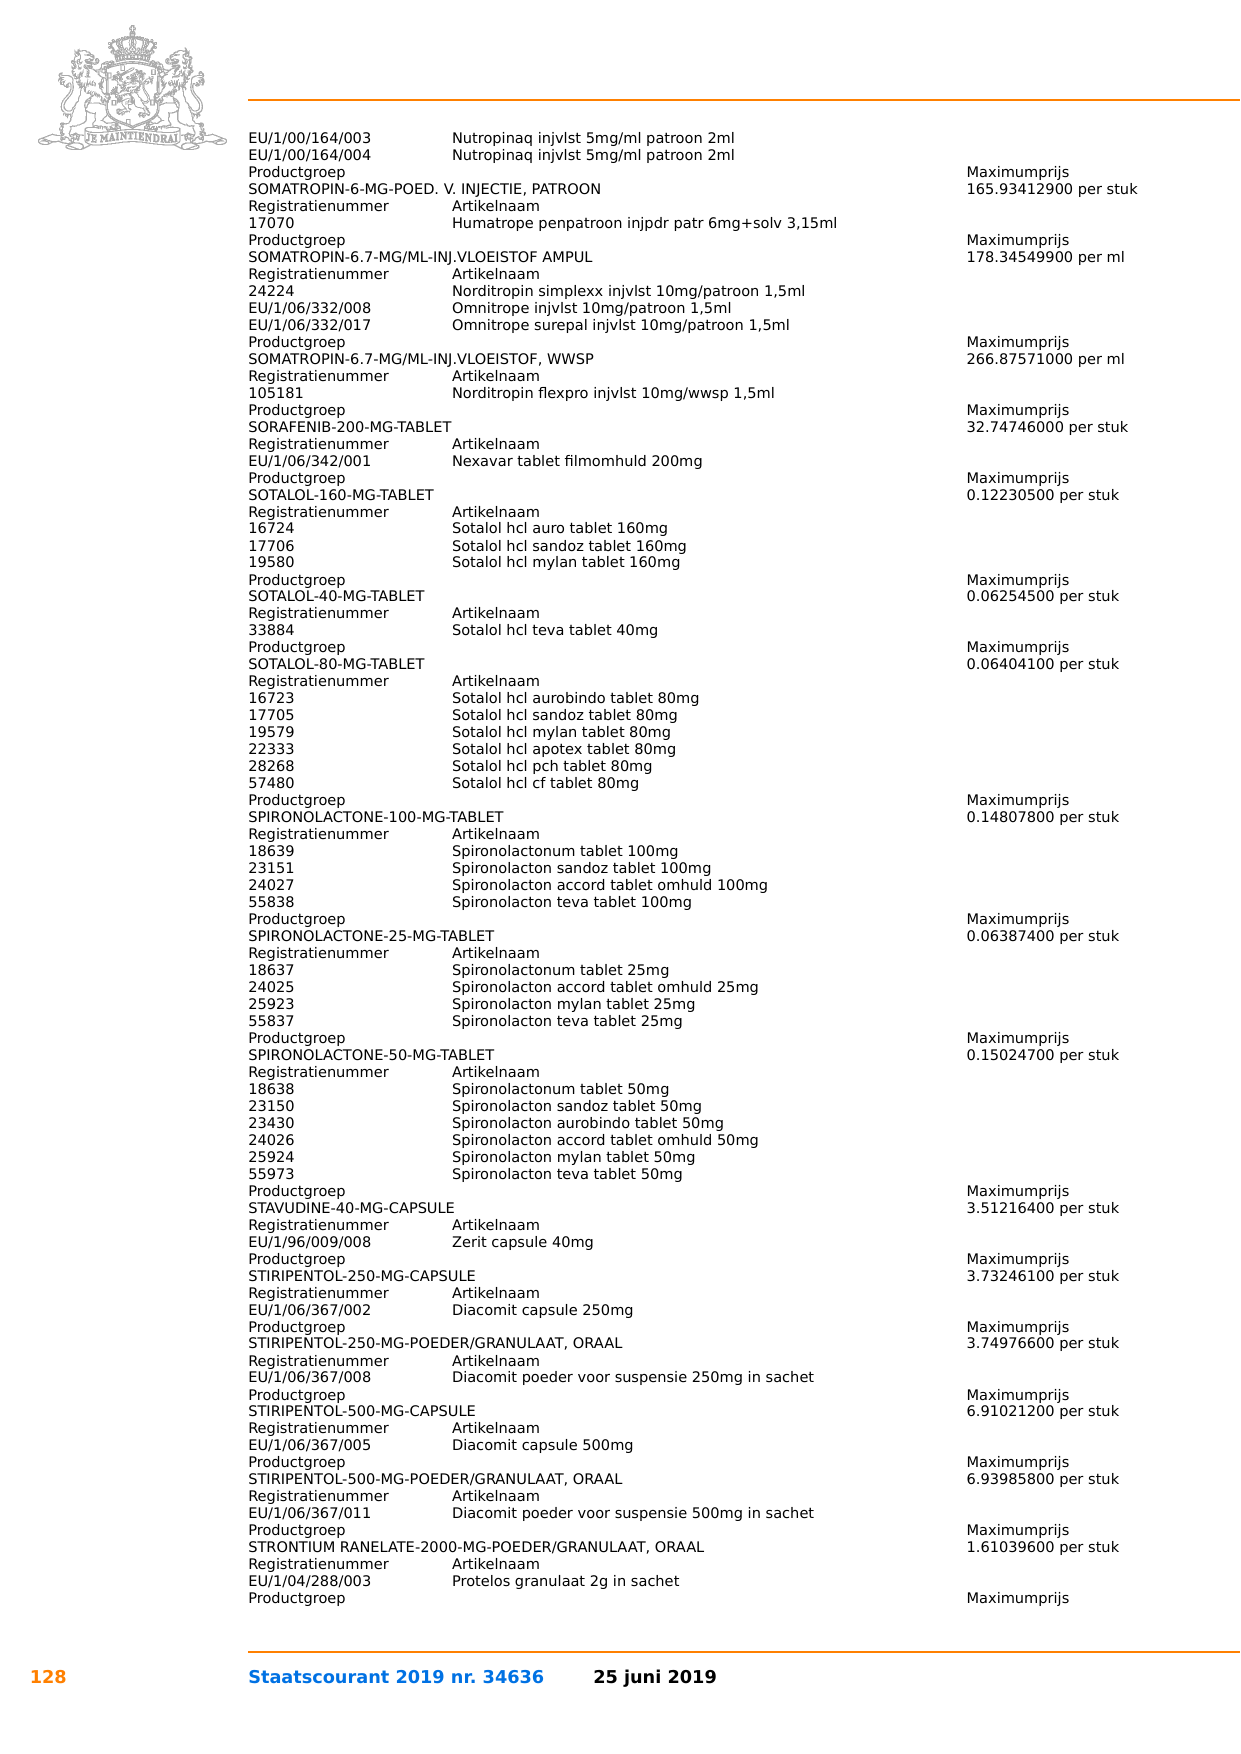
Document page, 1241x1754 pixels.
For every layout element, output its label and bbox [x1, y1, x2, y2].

picture [38, 25, 227, 150]
